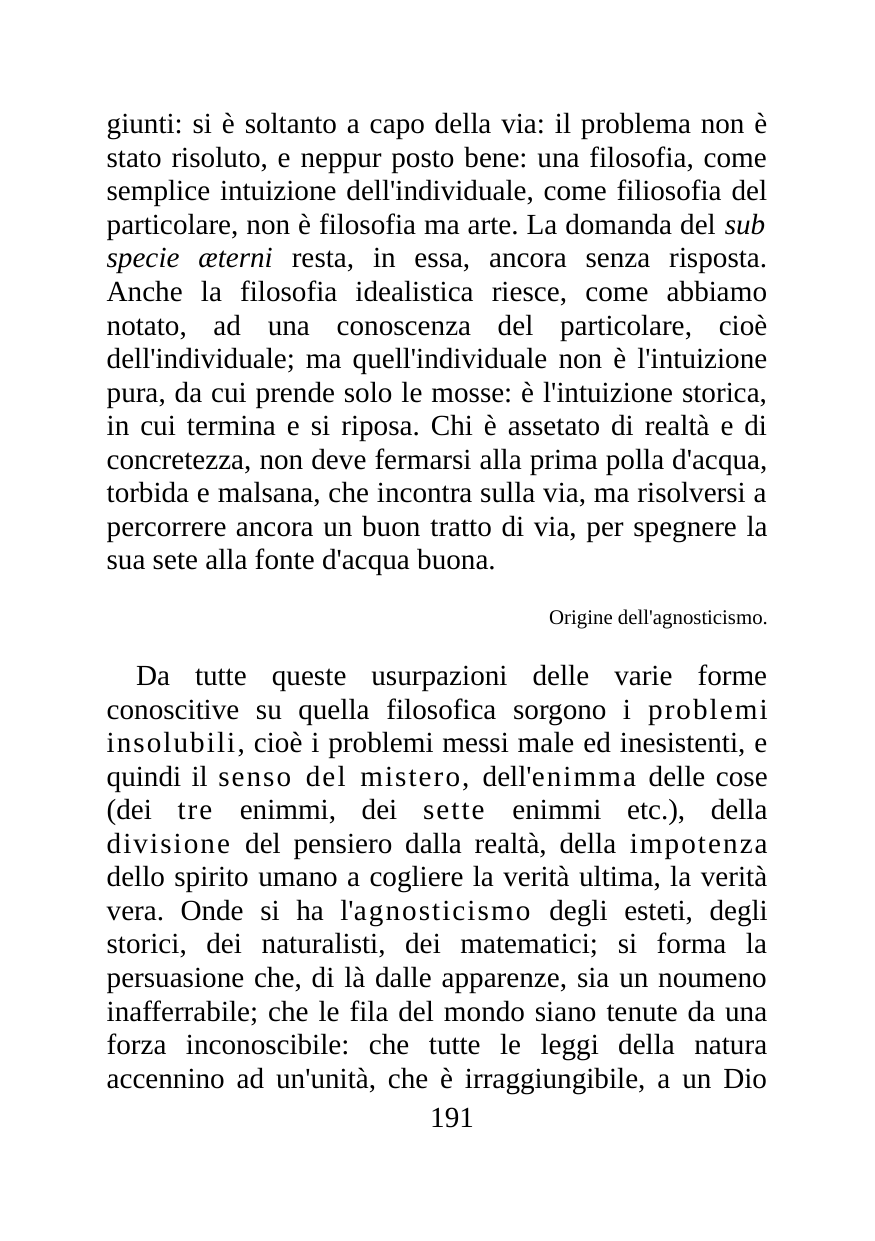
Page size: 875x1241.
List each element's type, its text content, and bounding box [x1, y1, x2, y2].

text giunti: si è soltanto a capo della via: il problema non è stato risoluto, e neppur posto bene: una filosofia, come semplice intuizione dell'individuale, come filiosofia del particolare, non è filosofia ma arte. La domanda del sub specie æterni resta, in essa, ancora senza risposta. Anche la filosofia idealistica riesce, come abbiamo notato, ad una conoscenza del particolare, cioè dell'individuale; ma quell'individuale non è l'intuizione pura, da cui prende solo le mosse: è l'intuizione storica, in cui termina e si riposa. Chi è assetato di realtà e di concretezza, non deve fermarsi alla prima polla d'acqua, torbida e malsana, che incontra sulla via, ma risolversi a percorrere ancora un buon tratto di via, per spegnere la sua sete alla fonte d'acqua buona. [106, 106, 768, 576]
text Origine dell'agnosticismo. [106, 605, 768, 629]
text Da tutte queste usurpazioni delle varie forme conoscitive su quella filosofica sorgono i problemi insolubili, cioè i problemi messi male ed inesistenti, e quindi il senso del mistero, dell'enimma delle cose (dei tre enimmi, dei sette enimmi etc.), della divisione del pensiero dalla realtà, della impotenza dello spirito umano a cogliere la verità ultima, la verità vera. Onde si ha l'agnosticismo degli esteti, degli storici, dei naturalisti, dei matematici; si forma la persuasione che, di là dalle apparenze, sia un noumeno inafferrabile; che le fila del mondo siano tenute da una forza inconoscibile: che tutte le leggi della natura accennino ad un'unità, che è irraggiungibile, a un Dio [106, 658, 768, 1094]
